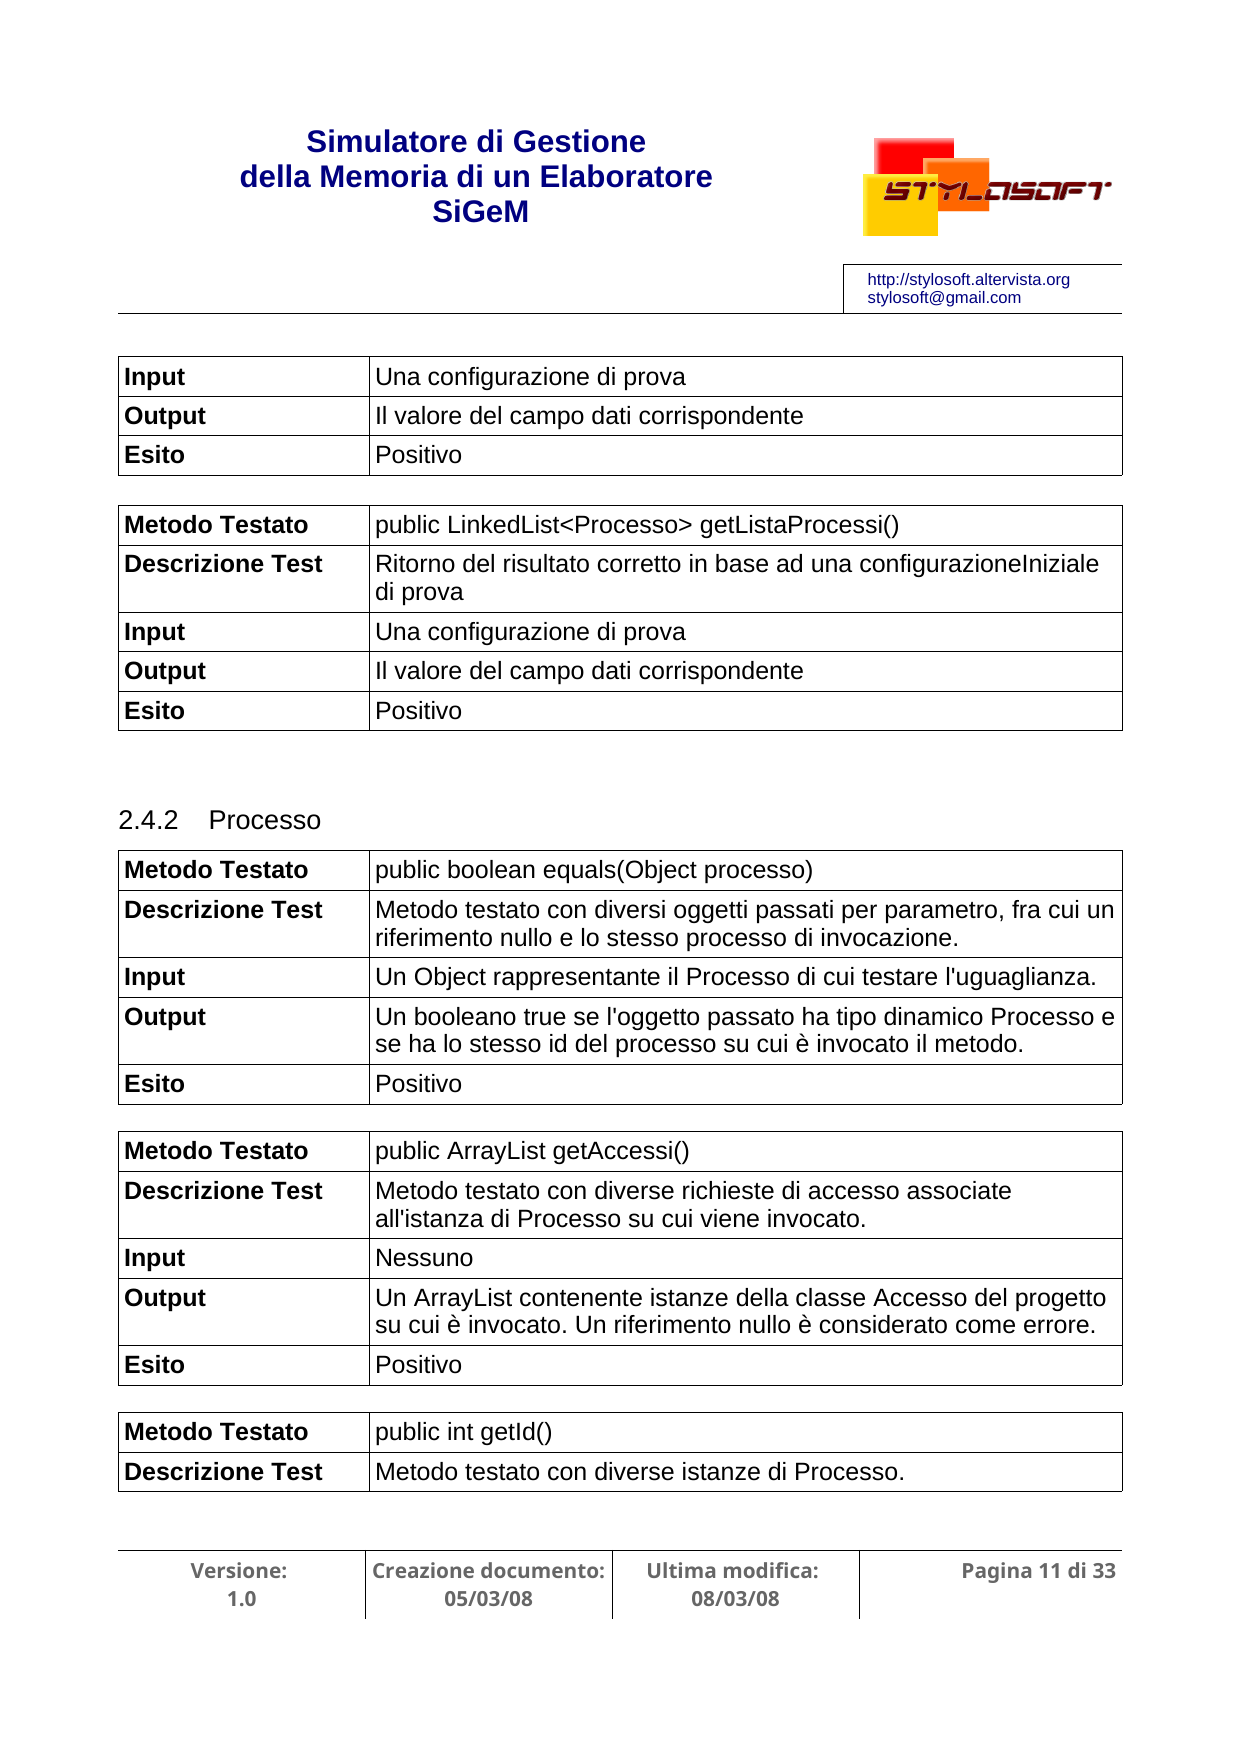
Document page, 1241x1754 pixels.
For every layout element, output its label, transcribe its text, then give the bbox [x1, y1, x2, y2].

table_cell Metodo testato con diverse richieste di accesso associate all'istanza di Processo su cui viene invocato. [370, 1172, 1122, 1238]
table_header public LinkedList<Processo> getListaProcessi() [370, 506, 1122, 544]
table_cell Output [119, 1279, 369, 1345]
table_cell Positivo [370, 1065, 1122, 1103]
table_cell Un booleano true se l'oggetto passato ha tipo dinamico Processo e se ha lo stesso id del processo su cui è invocato il metodo. [370, 998, 1122, 1064]
table_cell Esito [119, 436, 369, 475]
table_cell Un ArrayList contenente istanze della classe Accesso del progetto su cui è invocato. Un riferimento nullo è considerato come errore. [370, 1279, 1122, 1345]
table_header public int getId() [370, 1413, 1122, 1452]
table_cell Metodo testato con diverse istanze di Processo. [370, 1453, 1122, 1491]
table_cell Input [119, 357, 369, 396]
table_cell Input [119, 1239, 369, 1278]
table_header Metodo Testato [119, 506, 369, 544]
table_cell Positivo [370, 436, 1122, 475]
table_cell Esito [119, 1065, 369, 1103]
table_cell Descrizione Test [119, 891, 369, 957]
subtitle Processo [118, 805, 1122, 835]
table_cell Un Object rappresentante il Processo di cui testare l'uguaglianza. [370, 958, 1122, 997]
table_cell Input [119, 958, 369, 997]
table_cell Il valore del campo dati corrispondente [370, 652, 1122, 691]
table_cell Output [119, 998, 369, 1064]
table_cell Output [119, 397, 369, 435]
table_header Metodo Testato [119, 1413, 369, 1452]
table_header public boolean equals(Object processo) [370, 851, 1122, 890]
table_cell Input [119, 613, 369, 651]
table_cell Descrizione Test [119, 1453, 369, 1491]
table_cell Positivo [370, 692, 1122, 730]
table_cell Positivo [370, 1346, 1122, 1384]
table_cell Il valore del campo dati corrispondente [370, 397, 1122, 435]
table_cell Descrizione Test [119, 546, 369, 612]
table_header Metodo Testato [119, 1132, 369, 1171]
table_header Metodo Testato [119, 851, 369, 890]
table_cell Ritorno del risultato corretto in base ad una configurazioneIniziale di prova [370, 546, 1122, 612]
table_cell Nessuno [370, 1239, 1122, 1278]
picture [848, 123, 1117, 247]
table_cell Descrizione Test [119, 1172, 369, 1238]
table_cell Una configurazione di prova [370, 357, 1122, 396]
table_header public ArrayList getAccessi() [370, 1132, 1122, 1171]
table_cell Metodo testato con diversi oggetti passati per parametro, fra cui un riferimento nullo e lo stesso processo di invocazione. [370, 891, 1122, 957]
table_cell Output [119, 652, 369, 691]
table_cell Una configurazione di prova [370, 613, 1122, 651]
table_cell Esito [119, 1346, 369, 1384]
table_cell Esito [119, 692, 369, 730]
